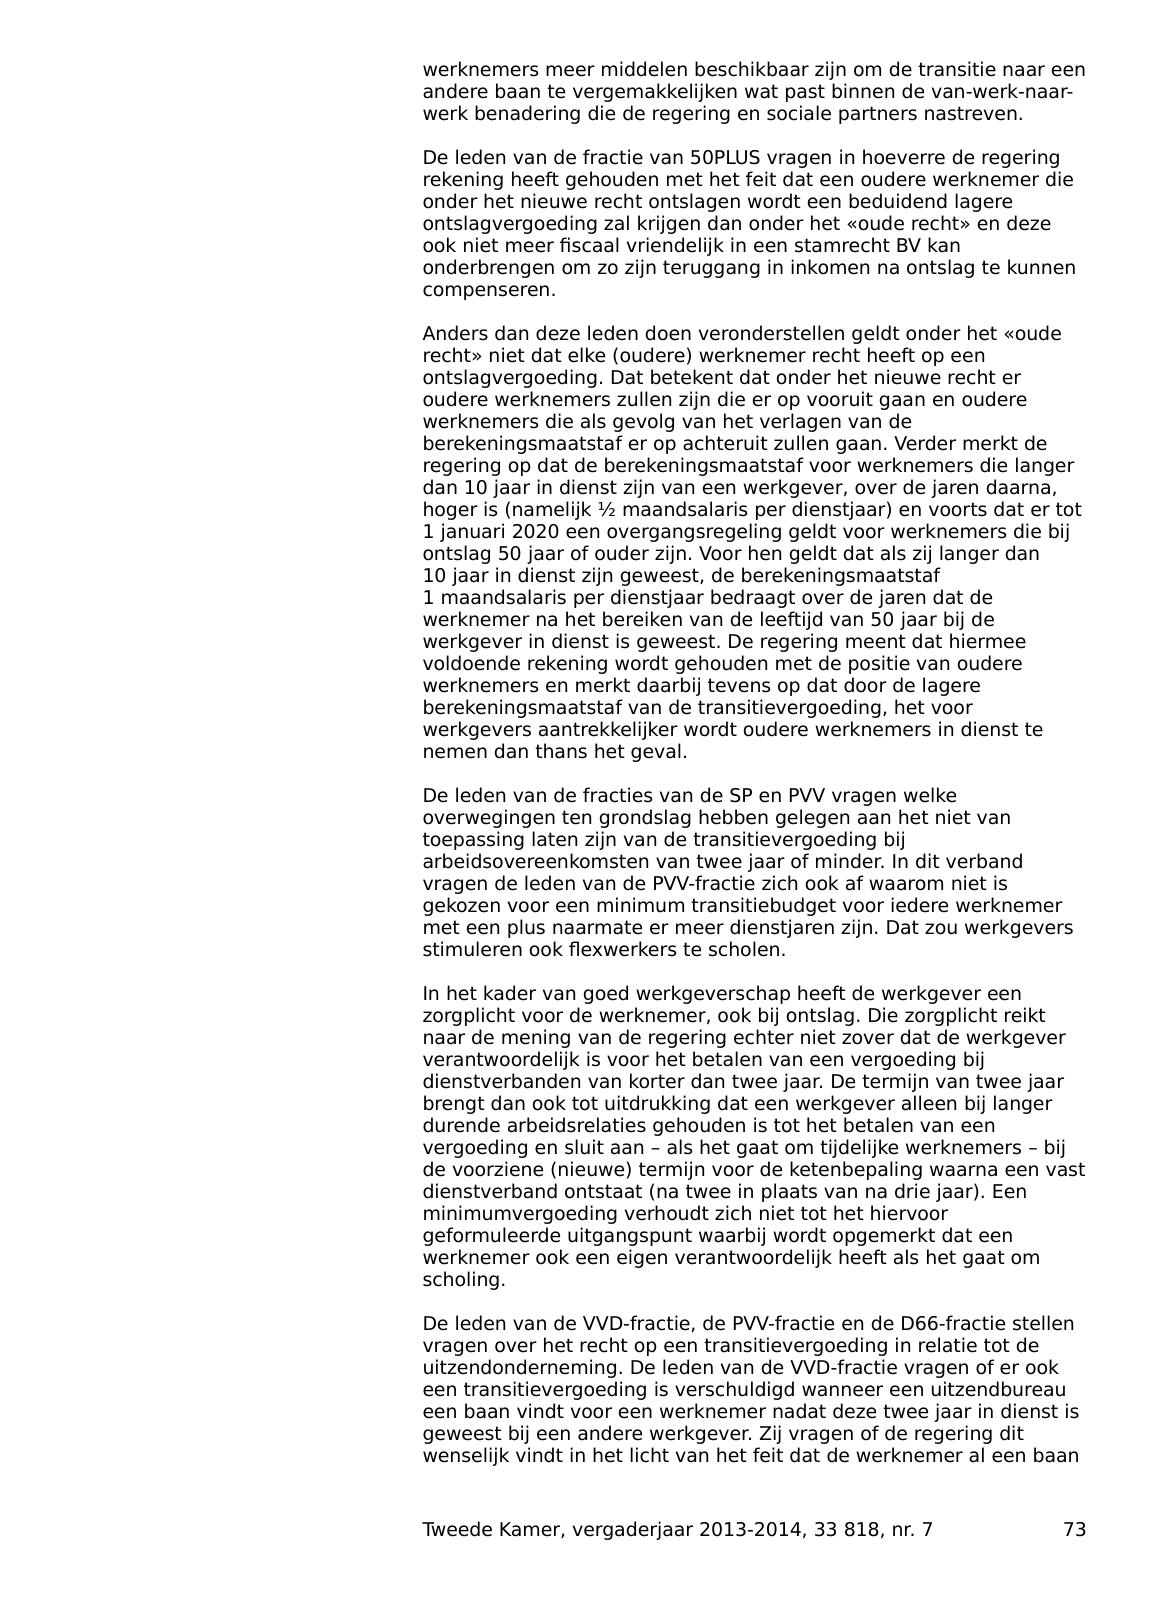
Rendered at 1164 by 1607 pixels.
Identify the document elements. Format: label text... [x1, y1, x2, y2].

text De leden van de fracties van de SP en PVV vragen welke overwegingen ten grondslag hebben gelegen aan het niet van toepassing laten zijn van de transitievergoeding bij arbeidsovereenkomsten van twee jaar of minder. In dit verband vragen de leden van de PVV-fractie zich ook af waarom niet is gekozen voor een minimum transitiebudget voor iedere werknemer met een plus naarmate er meer dienstjaren zijn. Dat zou werkgevers stimuleren ook flexwerkers te scholen. [422, 785, 1087, 961]
text Anders dan deze leden doen veronderstellen geldt onder het «oude recht» niet dat elke (oudere) werknemer recht heeft op een ontslagvergoeding. Dat betekent dat onder het nieuwe recht er oudere werknemers zullen zijn die er op vooruit gaan en oudere werknemers die als gevolg van het verlagen van de berekeningsmaatstaf er op achteruit zullen gaan. Verder merkt de regering op dat de berekeningsmaatstaf voor werknemers die langer dan 10 jaar in dienst zijn van een werkgever, over de jaren daarna, hoger is (namelijk ½ maandsalaris per dienstjaar) en voorts dat er tot 1 januari 2020 een overgangsregeling geldt voor werknemers die bij ontslag 50 jaar of ouder zijn. Voor hen geldt dat als zij langer dan 10 jaar in dienst zijn geweest, de berekeningsmaatstaf 1 maandsalaris per dienstjaar bedraagt over de jaren dat de werknemer na het bereiken van de leeftijd van 50 jaar bij de werkgever in dienst is geweest. De regering meent dat hiermee voldoende rekening wordt gehouden met de positie van oudere werknemers en merkt daarbij tevens op dat door de lagere berekeningsmaatstaf van de transitievergoeding, het voor werkgevers aantrekkelijker wordt oudere werknemers in dienst te nemen dan thans het geval. [422, 323, 1087, 763]
text De leden van de fractie van 50PLUS vragen in hoeverre de regering rekening heeft gehouden met het feit dat een oudere werknemer die onder het nieuwe recht ontslagen wordt een beduidend lagere ontslagvergoeding zal krijgen dan onder het «oude recht» en deze ook niet meer fiscaal vriendelijk in een stamrecht BV kan onderbrengen om zo zijn teruggang in inkomen na ontslag te kunnen compenseren. [422, 147, 1087, 301]
text De leden van de VVD-fractie, de PVV-fractie en de D66-fractie stellen vragen over het recht op een transitievergoeding in relatie tot de uitzendonderneming. De leden van de VVD-fractie vragen of er ook een transitievergoeding is verschuldigd wanneer een uitzendbureau een baan vindt voor een werknemer nadat deze twee jaar in dienst is geweest bij een andere werkgever. Zij vragen of de regering dit wenselijk vindt in het licht van het feit dat de werknemer al een baan [422, 1313, 1087, 1467]
text In het kader van goed werkgeverschap heeft de werkgever een zorgplicht voor de werknemer, ook bij ontslag. Die zorgplicht reikt naar de mening van de regering echter niet zover dat de werkgever verantwoordelijk is voor het betalen van een vergoeding bij dienstverbanden van korter dan twee jaar. De termijn van twee jaar brengt dan ook tot uitdrukking dat een werkgever alleen bij langer durende arbeidsrelaties gehouden is tot het betalen van een vergoeding en sluit aan – als het gaat om tijdelijke werknemers – bij de voorziene (nieuwe) termijn voor de ketenbepaling waarna een vast dienstverband ontstaat (na twee in plaats van na drie jaar). Een minimumvergoeding verhoudt zich niet tot het hiervoor geformuleerde uitgangspunt waarbij wordt opgemerkt dat een werknemer ook een eigen verantwoordelijk heeft als het gaat om scholing. [422, 983, 1087, 1291]
text werknemers meer middelen beschikbaar zijn om de transitie naar een andere baan te vergemakkelijken wat past binnen de van-werk-naar-werk benadering die de regering en sociale partners nastreven. [422, 59, 1087, 125]
